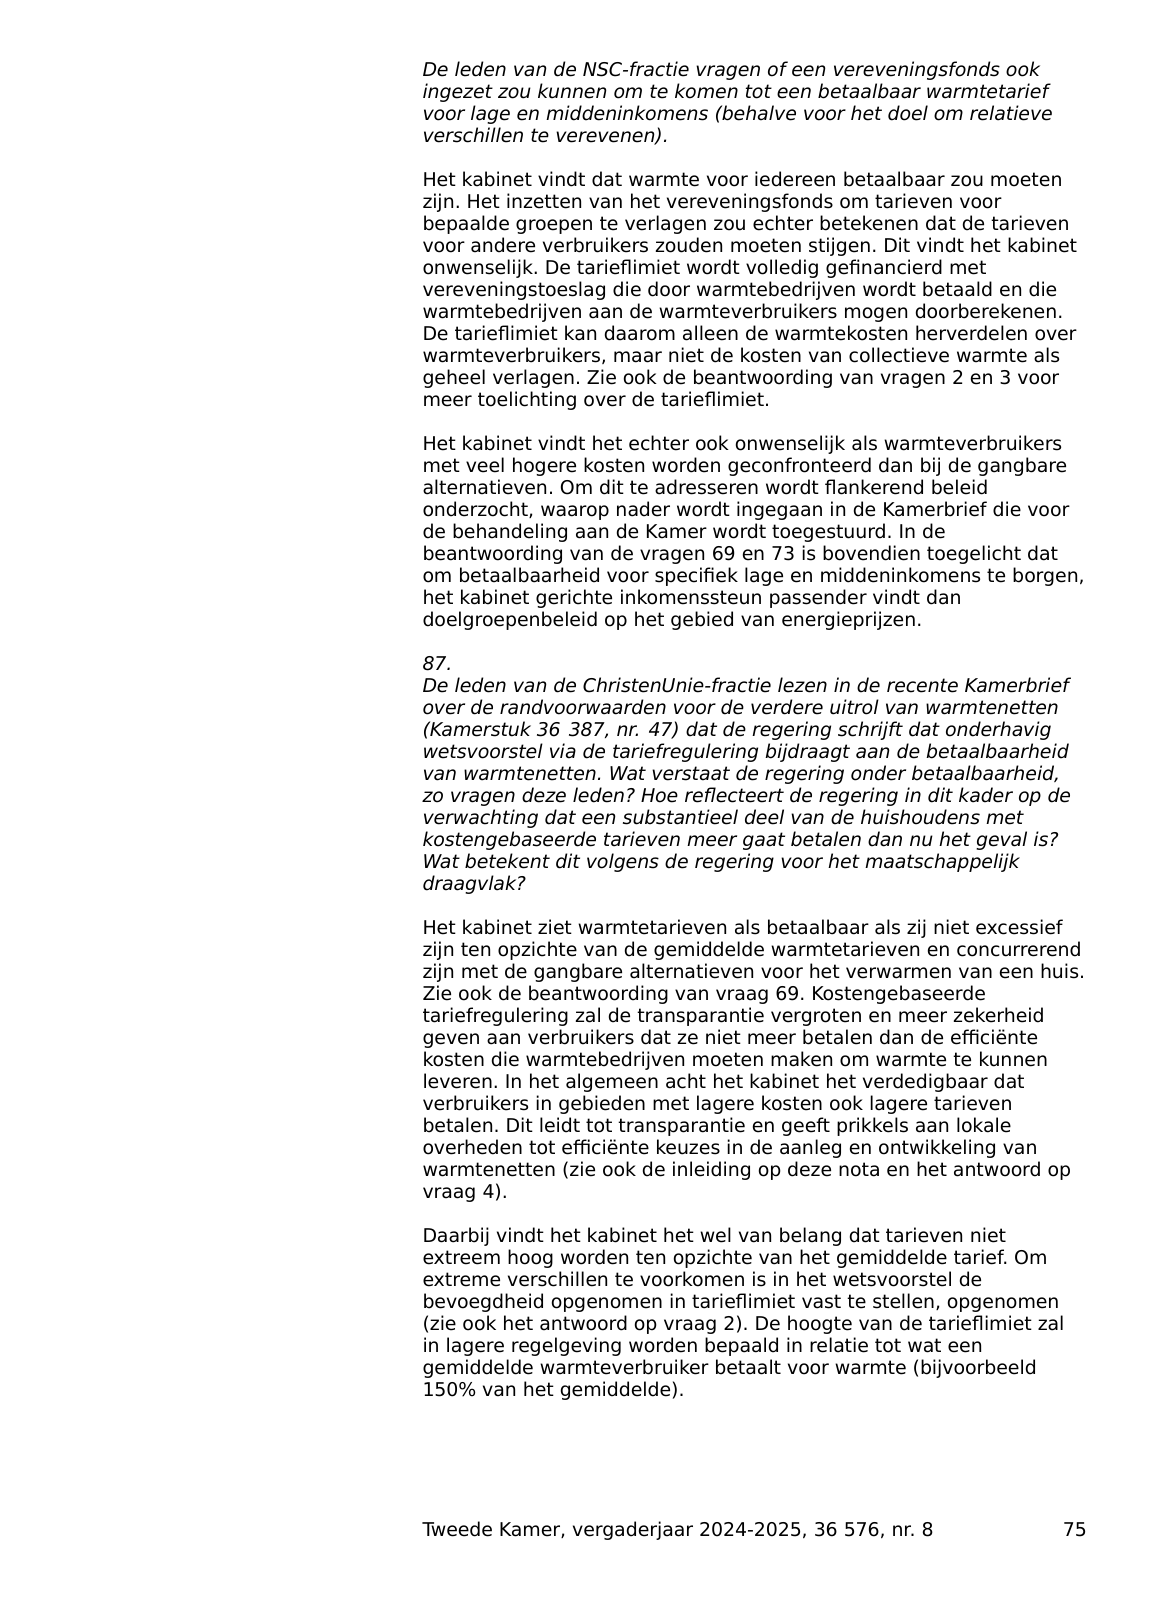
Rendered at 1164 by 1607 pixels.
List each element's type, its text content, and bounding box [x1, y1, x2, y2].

text De leden van de NSC-fractie vragen of een vereveningsfonds ook ingezet zou kunnen om te komen tot een betaalbaar warmtetarief voor lage en middeninkomens (behalve voor het doel om relatieve verschillen te verevenen). [422, 59, 1087, 147]
text 87. [422, 653, 1087, 675]
text Het kabinet vindt dat warmte voor iedereen betaalbaar zou moeten zijn. Het inzetten van het vereveningsfonds om tarieven voor bepaalde groepen te verlagen zou echter betekenen dat de tarieven voor andere verbruikers zouden moeten stijgen. Dit vindt het kabinet onwenselijk. De tarieflimiet wordt volledig gefinancierd met vereveningstoeslag die door warmtebedrijven wordt betaald en die warmtebedrijven aan de warmteverbruikers mogen doorberekenen. De tarieflimiet kan daarom alleen de warmtekosten herverdelen over warmteverbruikers, maar niet de kosten van collectieve warmte als geheel verlagen. Zie ook de beantwoording van vragen 2 en 3 voor meer toelichting over de tarieflimiet. [422, 169, 1087, 411]
text De leden van de ChristenUnie-fractie lezen in de recente Kamerbrief over de randvoorwaarden voor de verdere uitrol van warmtenetten (Kamerstuk 36 387, nr. 47) dat de regering schrijft dat onderhavig wetsvoorstel via de tariefregulering bijdraagt aan de betaalbaarheid van warmtenetten. Wat verstaat de regering onder betaalbaarheid, zo vragen deze leden? Hoe reflecteert de regering in dit kader op de verwachting dat een substantieel deel van de huishoudens met kostengebaseerde tarieven meer gaat betalen dan nu het geval is? Wat betekent dit volgens de regering voor het maatschappelijk draagvlak? [422, 675, 1087, 895]
text Het kabinet ziet warmtetarieven als betaalbaar als zij niet excessief zijn ten opzichte van de gemiddelde warmtetarieven en concurrerend zijn met de gangbare alternatieven voor het verwarmen van een huis. Zie ook de beantwoording van vraag 69. Kostengebaseerde tariefregulering zal de transparantie vergroten en meer zekerheid geven aan verbruikers dat ze niet meer betalen dan de efficiënte kosten die warmtebedrijven moeten maken om warmte te kunnen leveren. In het algemeen acht het kabinet het verdedigbaar dat verbruikers in gebieden met lagere kosten ook lagere tarieven betalen. Dit leidt tot transparantie en geeft prikkels aan lokale overheden tot efficiënte keuzes in de aanleg en ontwikkeling van warmtenetten (zie ook de inleiding op deze nota en het antwoord op vraag 4). [422, 917, 1087, 1203]
text Het kabinet vindt het echter ook onwenselijk als warmteverbruikers met veel hogere kosten worden geconfronteerd dan bij de gangbare alternatieven. Om dit te adresseren wordt flankerend beleid onderzocht, waarop nader wordt ingegaan in de Kamerbrief die voor de behandeling aan de Kamer wordt toegestuurd. In de beantwoording van de vragen 69 en 73 is bovendien toegelicht dat om betaalbaarheid voor specifiek lage en middeninkomens te borgen, het kabinet gerichte inkomenssteun passender vindt dan doelgroepenbeleid op het gebied van energieprijzen. [422, 433, 1087, 631]
text Daarbij vindt het kabinet het wel van belang dat tarieven niet extreem hoog worden ten opzichte van het gemiddelde tarief. Om extreme verschillen te voorkomen is in het wetsvoorstel de bevoegdheid opgenomen in tarieflimiet vast te stellen, opgenomen (zie ook het antwoord op vraag 2). De hoogte van de tarieflimiet zal in lagere regelgeving worden bepaald in relatie tot wat een gemiddelde warmteverbruiker betaalt voor warmte (bijvoorbeeld 150% van het gemiddelde). [422, 1225, 1087, 1401]
